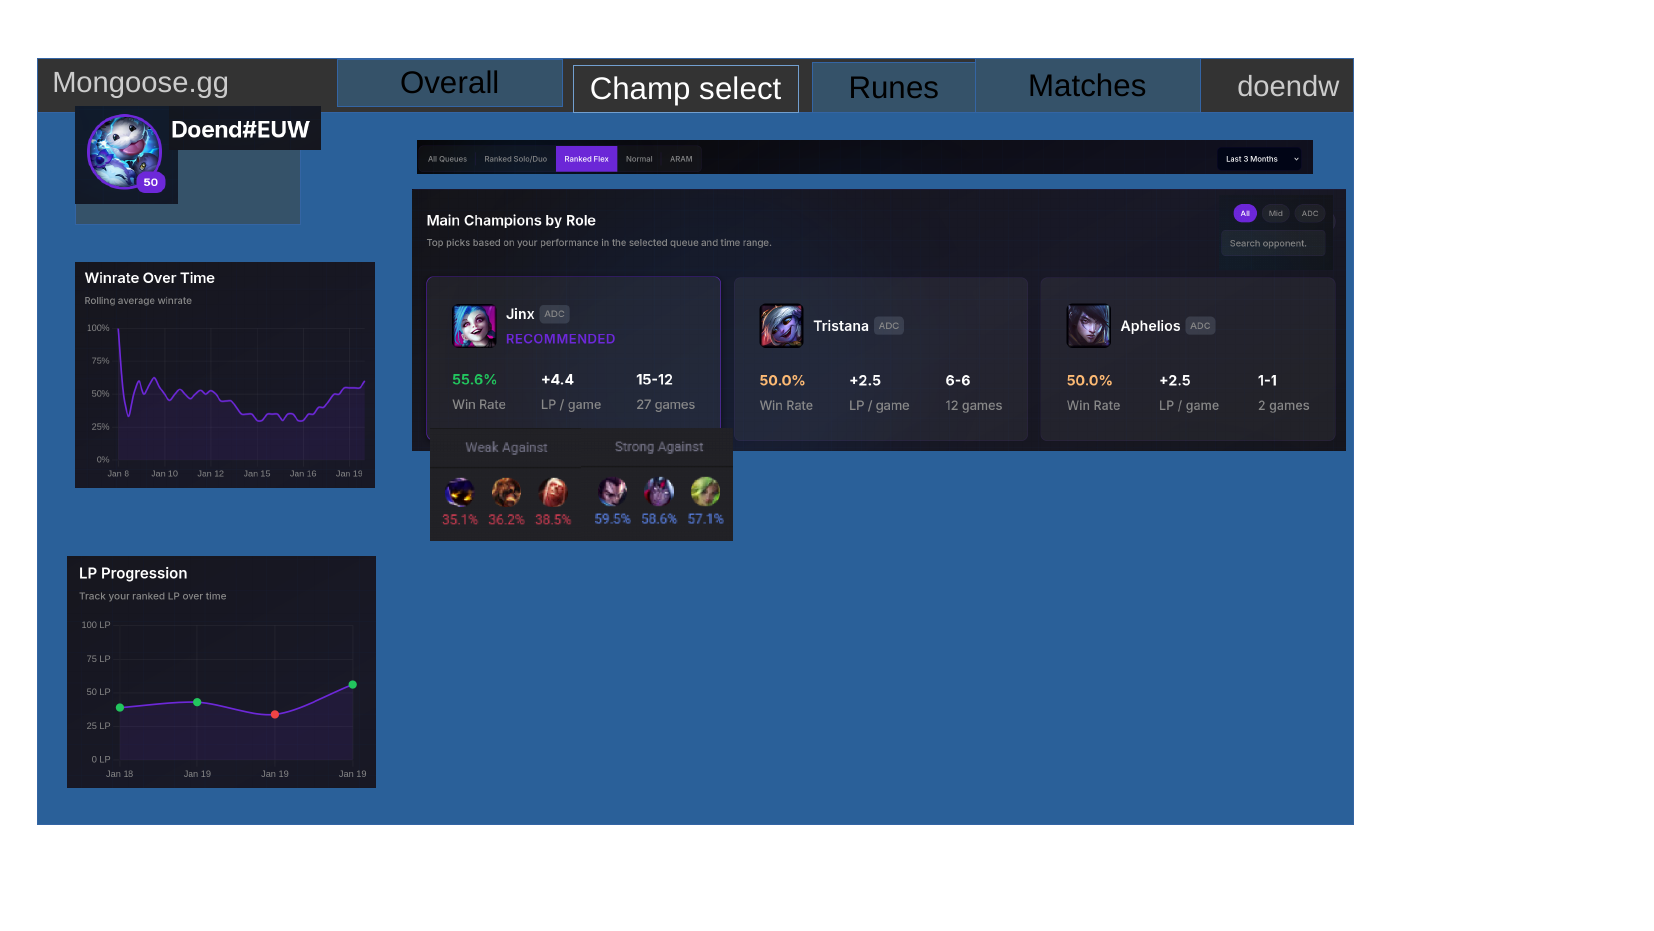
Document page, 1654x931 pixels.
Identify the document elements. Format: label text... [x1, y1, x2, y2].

picture [412, 189, 1346, 541]
text_box Champ select [573, 65, 799, 113]
picture [67, 556, 376, 788]
text_box Runes [812, 62, 976, 113]
text_box Mongoose.gg [37, 59, 245, 107]
text_box [37, 58, 1354, 825]
text_box doendw [1222, 62, 1355, 111]
picture [417, 140, 1313, 174]
text_box Overall [337, 59, 563, 107]
picture [75, 106, 321, 204]
text_box Matches [975, 58, 1201, 113]
picture [75, 262, 376, 488]
